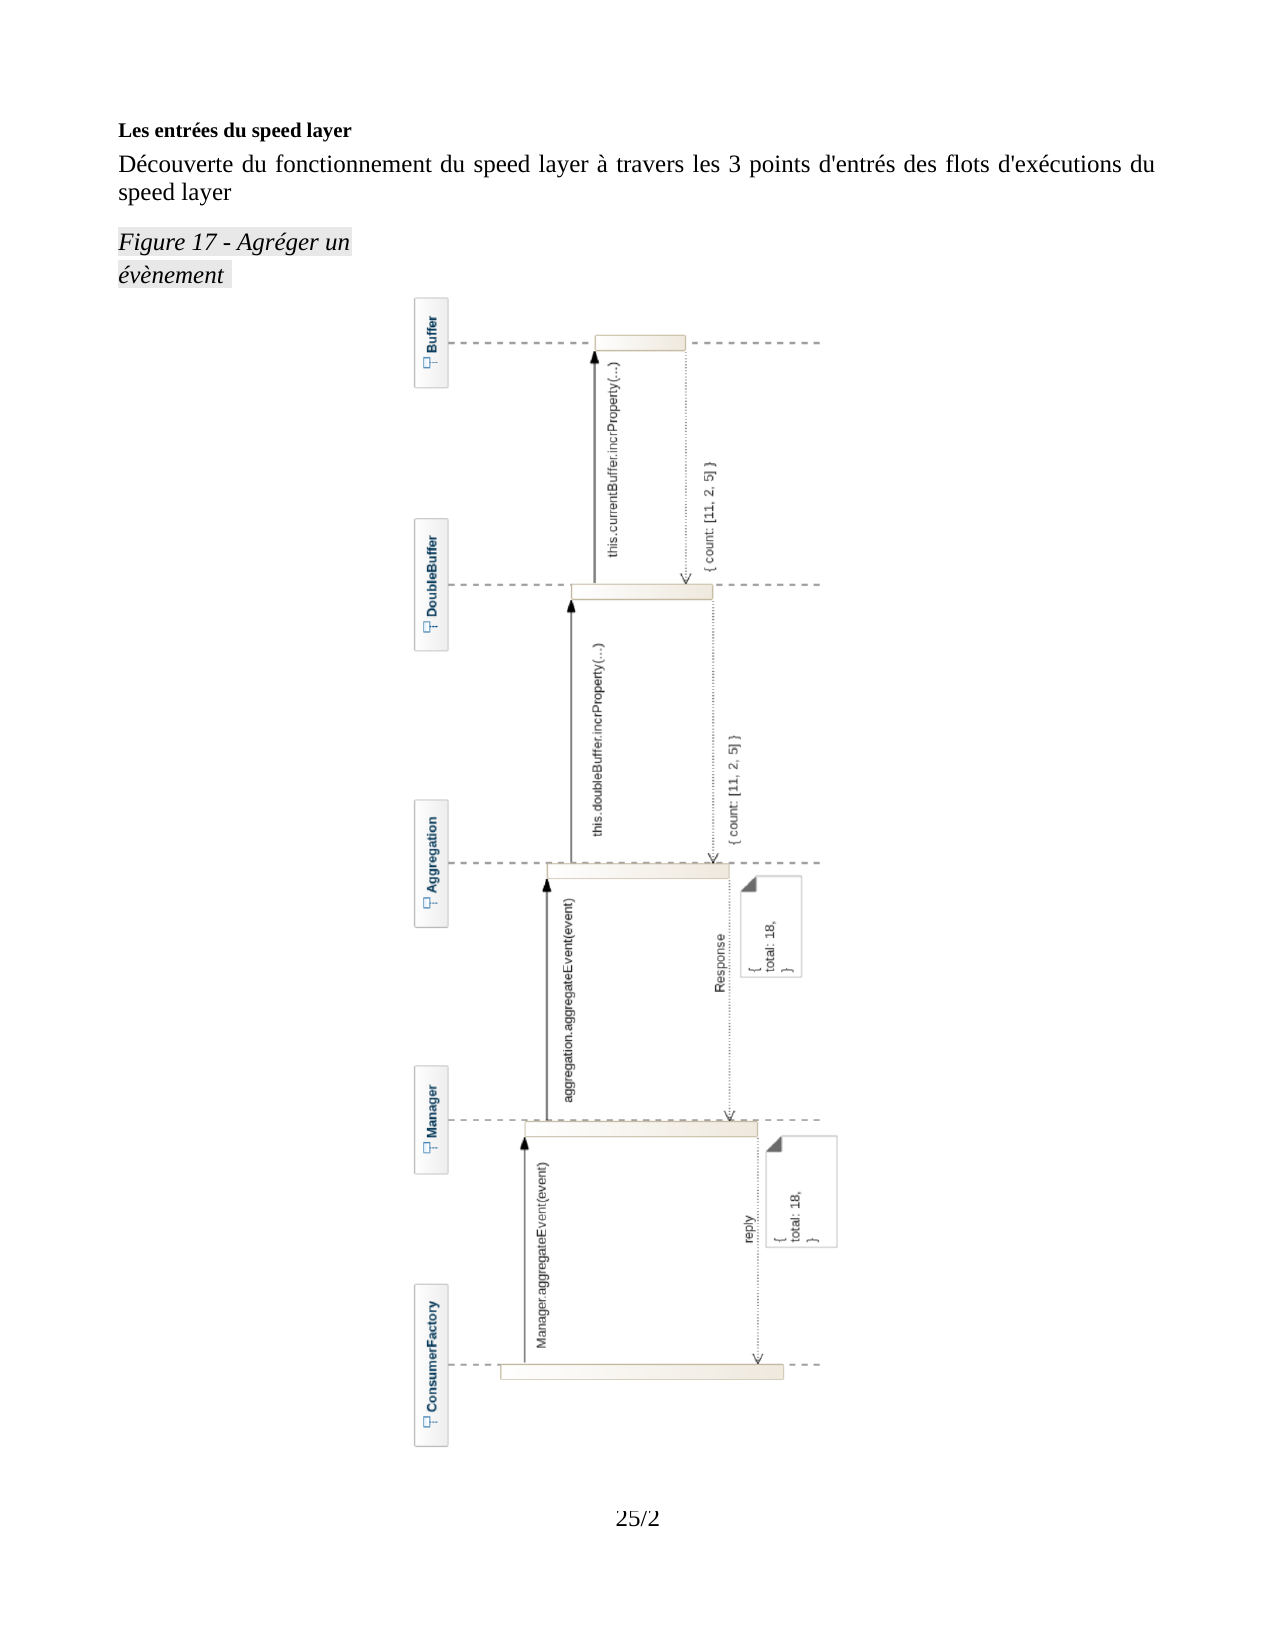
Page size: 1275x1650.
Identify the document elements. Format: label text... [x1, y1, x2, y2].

subtitle Les entrées du speed layer [118, 118, 1157, 142]
picture [399, 237, 877, 1510]
text Figure 17 - Agréger un évènement [118, 227, 1157, 288]
text Découverte du fonctionnement du speed layer à travers les 3 points d'entrés des flots d'exécutions du speed layer [118, 149, 1157, 206]
